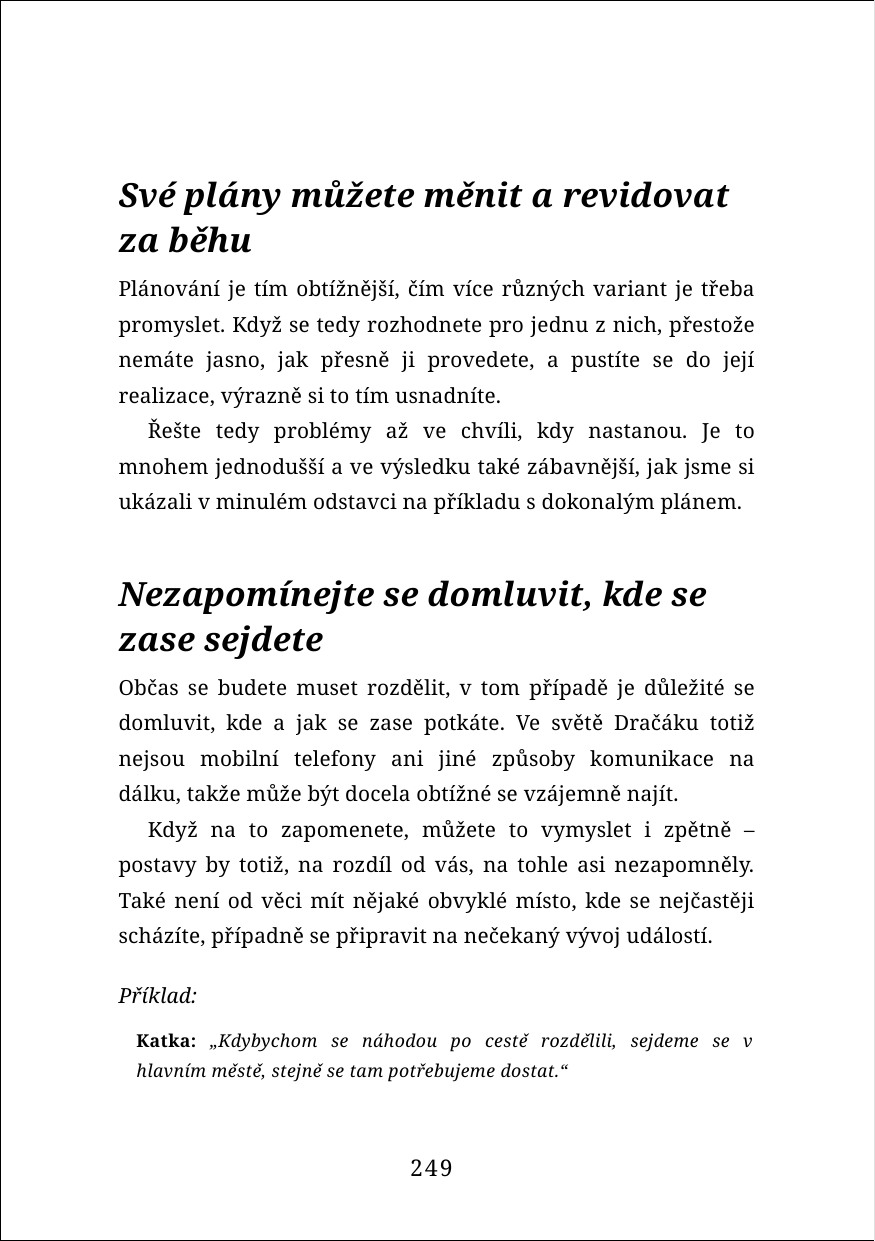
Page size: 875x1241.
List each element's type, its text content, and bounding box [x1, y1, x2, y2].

text Katka: „Kdybychom se náhodou po cestě rozdělili, sejdeme se v hlavním městě, stejně se tam potřebujeme dostat.“ [136, 1028, 756, 1082]
text Plánování je tím obtížnější, čím více různých variant je třeba promyslet. Když se tedy rozhodnete pro jednu z nich, přestože nemáte jasno, jak přesně ji provedete, a pustíte se do její realizace, výrazně si to tím usnadníte. Řešte tedy problémy až ve chvíli, kdy nastanou. Je to mnohem jednodušší a ve výsledku také zábavnější, jak jsme si ukázali v minulém odstavci na příkladu s dokonalým plánem. [118, 274, 756, 516]
subtitle Své plány můžete měnit a revidovat za běhu [118, 172, 756, 263]
subtitle Nezapomínejte se domluvit, kde se zase sejdete [118, 570, 756, 661]
text Příklad: [118, 981, 756, 1009]
text Občas se budete muset rozdělit, v tom případě je důležité se domluvit, kde a jak se zase potkáte. Ve světě Dračáku totiž nejsou mobilní telefony ani jiné způsoby komunikace na dálku, takže může být docela obtížné se vzájemně najít. Když na to zapomenete, můžete to vymyslet i zpětně – postavy by totiž, na rozdíl od vás, na tohle asi nezapomněly. Také není od věci mít nějaké obvyklé místo, kde se nejčastěji scházíte, případně se připravit na nečekaný vývoj událostí. [118, 673, 756, 950]
